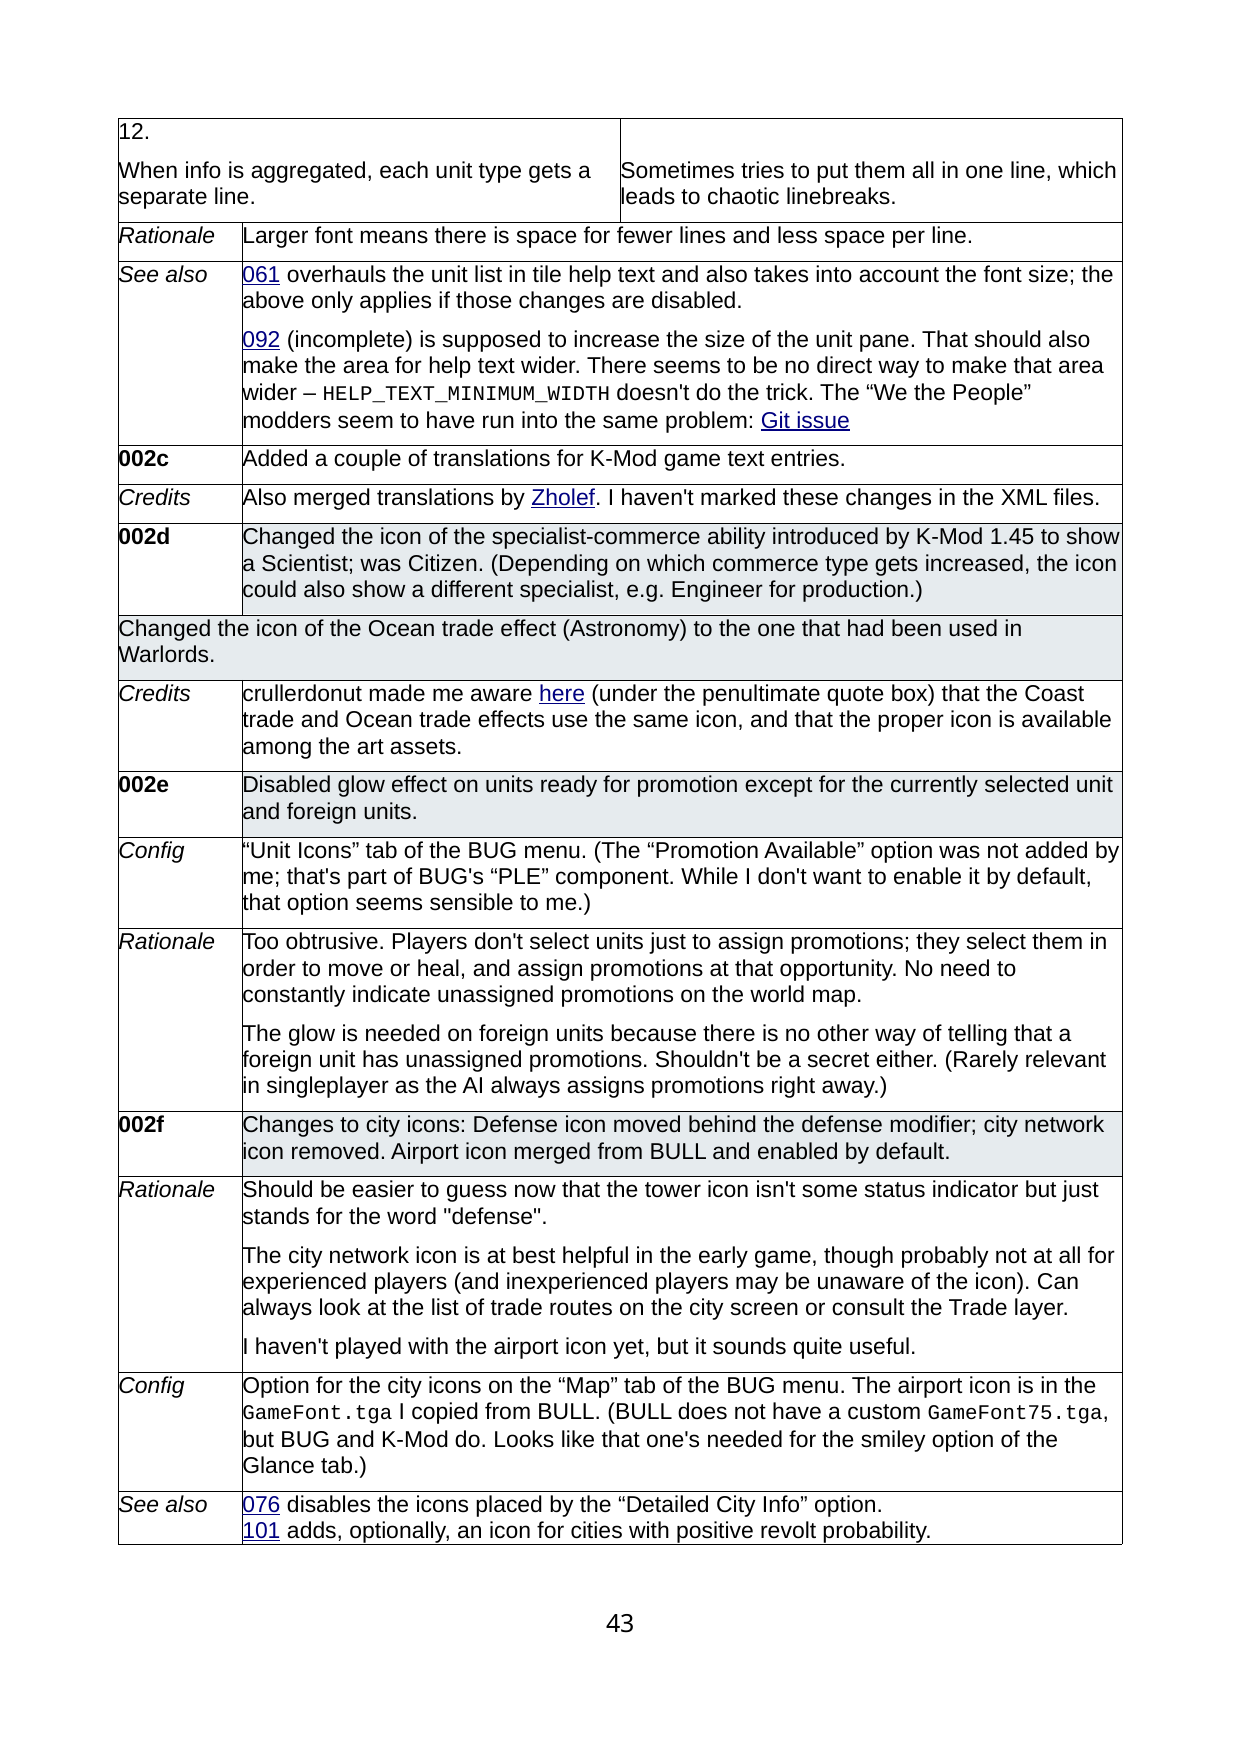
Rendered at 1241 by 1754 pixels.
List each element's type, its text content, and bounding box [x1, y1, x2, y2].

table_cell Credits [119, 485, 242, 523]
table_cell Rationale [119, 929, 242, 1111]
table_cell Also merged translations by Zholef. I haven't marked these changes in the XML files. [243, 485, 1122, 523]
table_cell Larger font means there is space for fewer lines and less space per line. [243, 223, 1122, 261]
table_cell Rationale [119, 223, 242, 261]
table_cell Sometimes tries to put them all in one line, which leads to chaotic linebreaks. [621, 119, 1122, 222]
table_cell Added a couple of translations for K-Mod game text entries. [243, 446, 1122, 484]
table_cell 12. When info is aggregated, each unit type gets a separate line. [119, 119, 620, 222]
table_cell Changed the icon of the Ocean trade effect (Astronomy) to the one that had been used in Warlords. [119, 616, 1122, 680]
table_cell 002d [119, 524, 242, 614]
table_cell 002f [119, 1112, 242, 1176]
table_cell 061 overhauls the unit list in tile help text and also takes into account the font size; the above only applies if those changes are disabled. 092 (incomplete) is supposed to increase the size of the unit pane. That should also make the area for help text wider. There seems to be no direct way to make that area wider – HELP_TEXT_MINIMUM_WIDTH doesn't do the trick. The “We the People” modders seem to have run into the same problem: Git issue [243, 262, 1122, 445]
table_cell Should be easier to guess now that the tower icon isn't some status indicator but just stands for the word "defense". The city network icon is at best helpful in the early game, though probably not at all for experienced players (and inexperienced players may be unaware of the icon). Can always look at the list of trade routes on the city screen or consult the Trade layer. I haven't played with the airport icon yet, but it sounds quite useful. [243, 1177, 1122, 1372]
table_cell See also [119, 1492, 242, 1544]
table_cell “Unit Icons” tab of the BUG menu. (The “Promotion Available” option was not added by me; that's part of BUG's “PLE” component. While I don't want to enable it by default, that option seems sensible to me.) [243, 838, 1122, 928]
table_cell crullerdonut made me aware here (under the penultimate quote box) that the Coast trade and Ocean trade effects use the same icon, and that the proper icon is available among the art assets. [243, 681, 1122, 771]
table_cell Option for the city icons on the “Map” tab of the BUG menu. The airport icon is in the GameFont.tga I copied from BULL. (BULL does not have a custom GameFont75.tga, but BUG and K‑Mod do. Looks like that one's needed for the smiley option of the Glance tab.) [243, 1373, 1122, 1491]
table_cell Rationale [119, 1177, 242, 1372]
table_cell Disabled glow effect on units ready for promotion except for the currently selected unit and foreign units. [243, 772, 1122, 837]
table_cell Too obtrusive. Players don't select units just to assign promotions; they select them in order to move or heal, and assign promotions at that opportunity. No need to constantly indicate unassigned promotions on the world map. The glow is needed on foreign units because there is no other way of telling that a foreign unit has unassigned promotions. Shouldn't be a secret either. (Rarely relevant in singleplayer as the AI always assigns promotions right away.) [243, 929, 1122, 1111]
table_cell Changes to city icons: Defense icon moved behind the defense modifier; city network icon removed. Airport icon merged from BULL and enabled by default. [243, 1112, 1122, 1176]
table_cell Config [119, 1373, 242, 1491]
table_cell Config [119, 838, 242, 928]
table_cell Changed the icon of the specialist-commerce ability introduced by K-Mod 1.45 to show a Scientist; was Citizen. (Depending on which commerce type gets increased, the icon could also show a different specialist, e.g. Engineer for production.) [243, 524, 1122, 614]
table_cell 076 disables the icons placed by the “Detailed City Info” option. 101 adds, optionally, an icon for cities with positive revolt probability. [243, 1492, 1122, 1544]
table_cell 002e [119, 772, 242, 837]
table_cell 002c [119, 446, 242, 484]
table_cell Credits [119, 681, 242, 771]
table_cell See also [119, 262, 242, 445]
